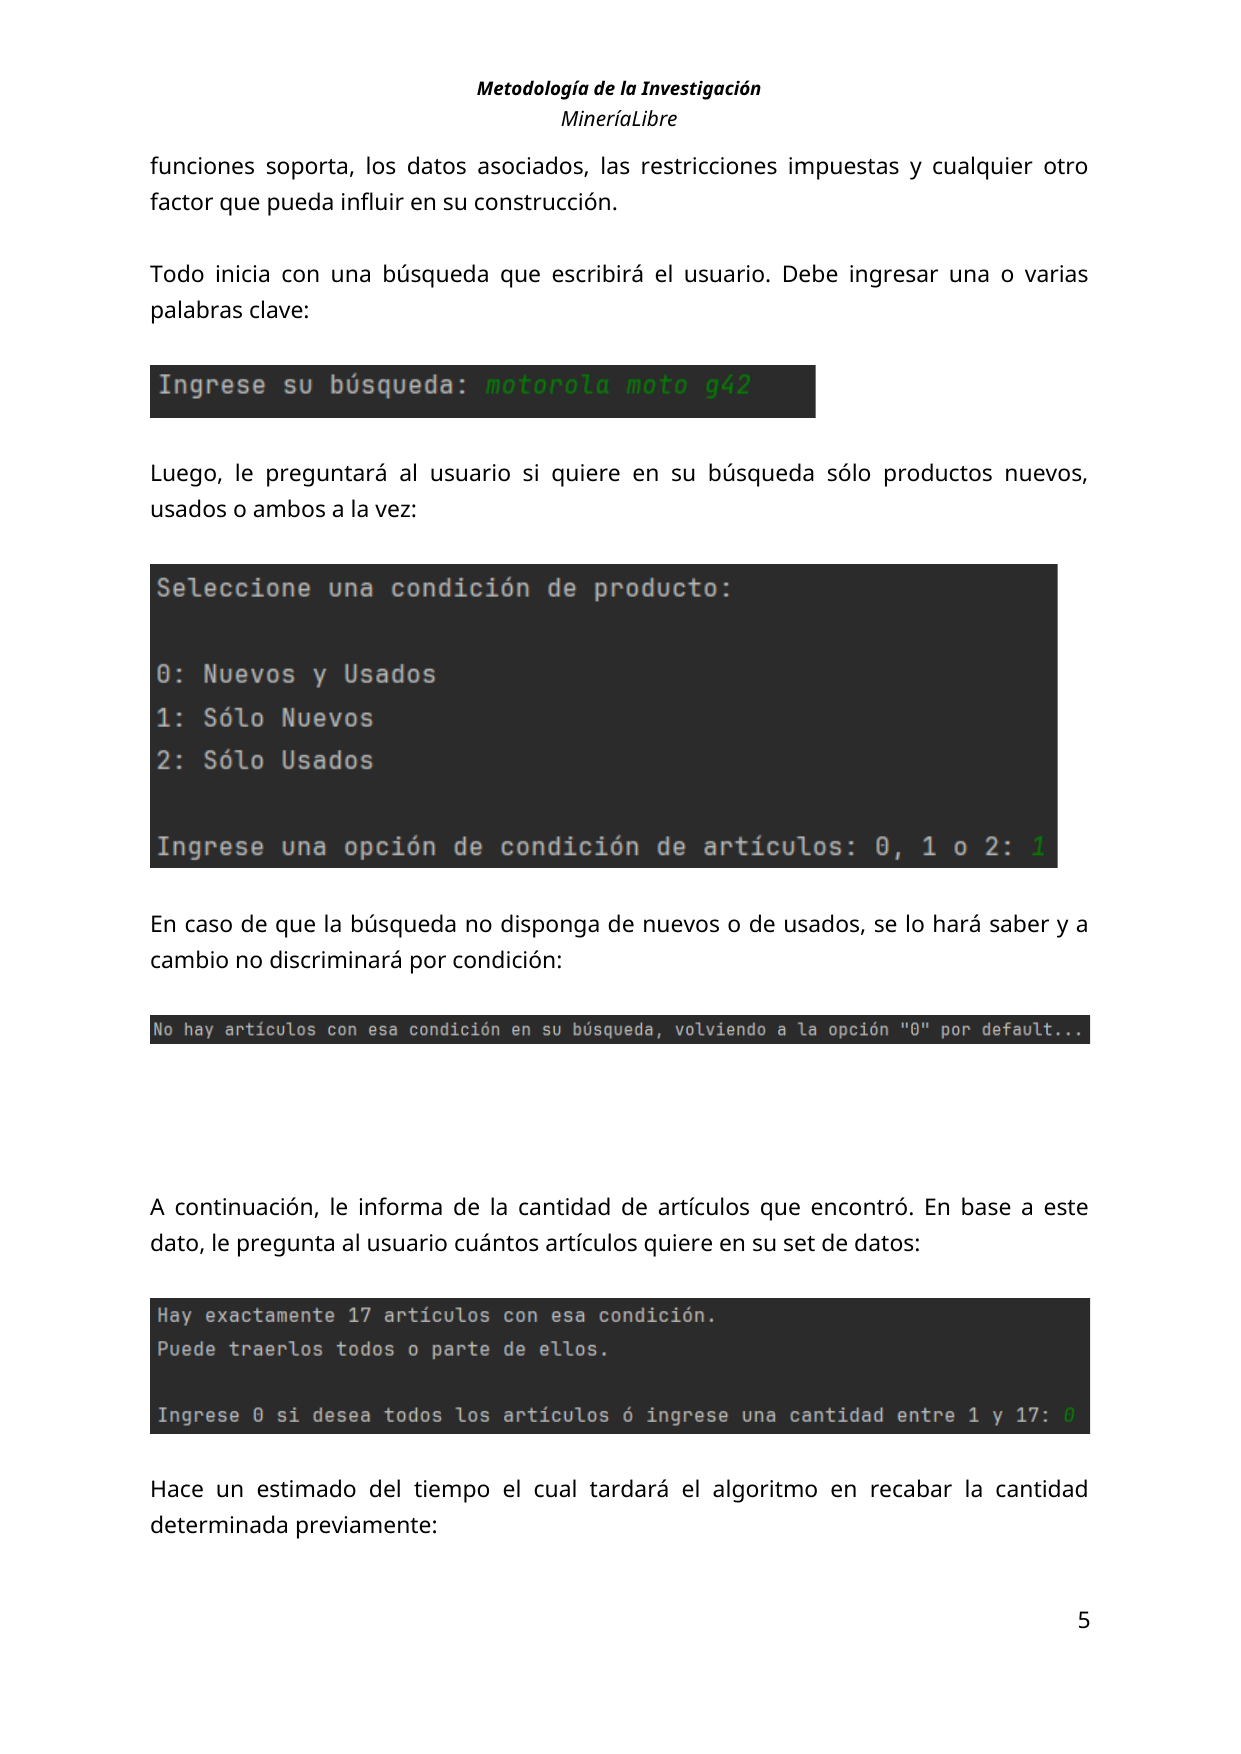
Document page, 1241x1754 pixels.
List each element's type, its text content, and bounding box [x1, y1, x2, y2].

text En caso de que la búsqueda no disponga de nuevos o de usados, se lo hará saber y a cambio no discriminará por condición: [150, 908, 1090, 975]
text Todo inicia con una búsqueda que escribirá el usuario. Debe ingresar una o varias palabras clave: [150, 258, 1090, 325]
text Luego, le preguntará al usuario si quiere en su búsqueda sólo productos nuevos, usados o ambos a la vez: [150, 457, 1090, 524]
text funciones soporta, los datos asociados, las restricciones impuestas y cualquier otro factor que pueda influir en su construcción. [150, 150, 1090, 217]
text Hace un estimado del tiempo el cual tardará el algoritmo en recabar la cantidad determinada previamente: [150, 1473, 1090, 1540]
text A continuación, le informa de la cantidad de artículos que encontró. En base a este dato, le pregunta al usuario cuántos artículos quiere en su set de datos: [150, 1191, 1090, 1258]
